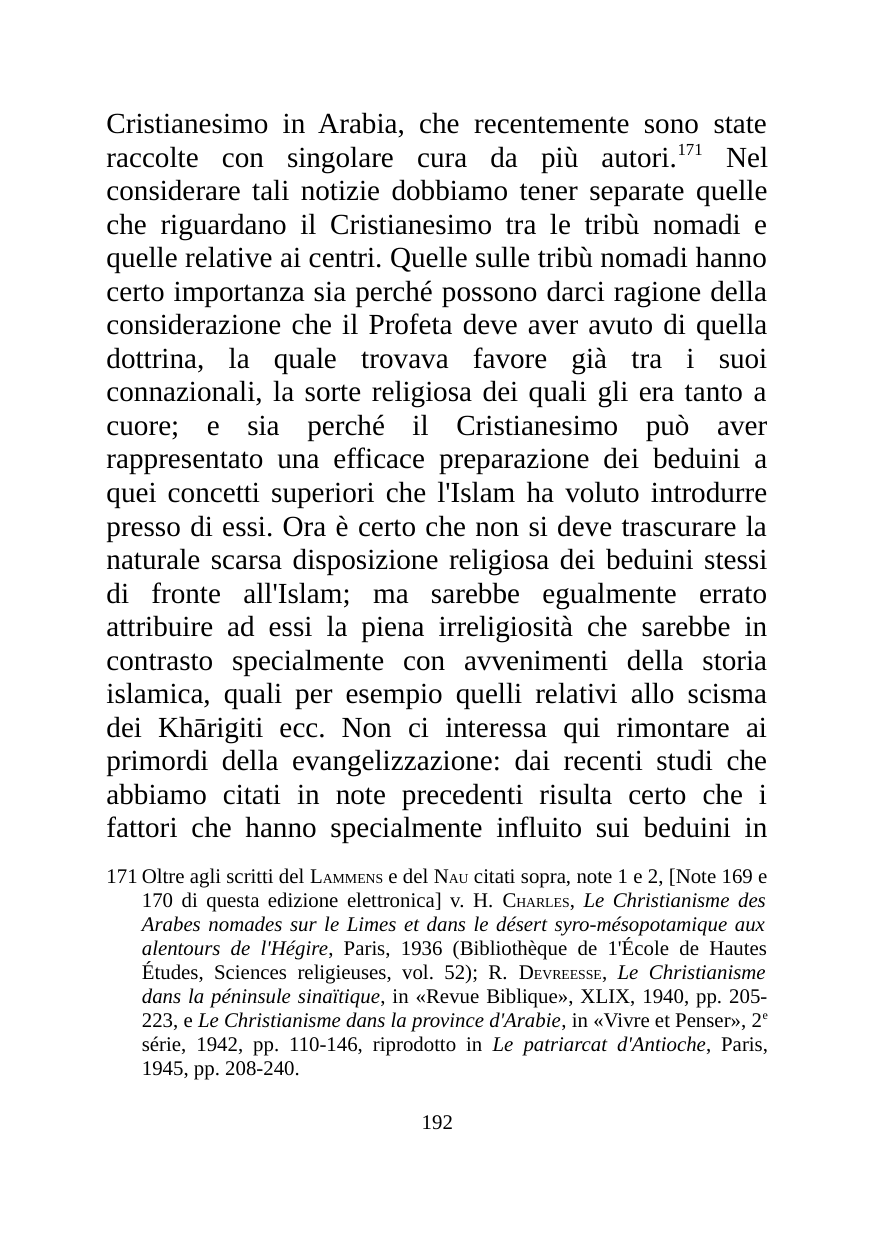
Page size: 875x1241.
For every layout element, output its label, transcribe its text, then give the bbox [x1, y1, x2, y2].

text Cristianesimo in Arabia, che recentemente sono state raccolte con singolare cura da più autori. Nel considerare tali notizie dobbiamo tener separate quelle che riguardano il Cristianesimo tra le tribù nomadi e quelle relative ai centri. Quelle sulle tribù nomadi hanno certo importanza sia perché possono darci ragione della considerazione che il Profeta deve aver avuto di quella dottrina, la quale trovava favore già tra i suoi connazionali, la sorte religiosa dei quali gli era tanto a cuore; e sia perché il Cristianesimo può aver rappresentato una efficace preparazione dei beduini a quei concetti superiori che l'Islam ha voluto introdurre presso di essi. Ora è certo che non si deve trascurare la naturale scarsa disposizione religiosa dei beduini stessi di fronte all'Islam; ma sarebbe egualmente errato attribuire ad essi la piena irreligiosità che sarebbe in contrasto specialmente con avvenimenti della storia islamica, quali per esempio quelli relativi allo scisma dei Khārigiti ecc. Non ci interessa qui rimontare ai primordi della evangelizzazione: dai recenti studi che abbiamo citati in note precedenti risulta certo che i fattori che hanno specialmente influito sui beduini in [106, 106, 768, 844]
text Oltre agli scritti del Lammens e del Nau citati sopra, note 1 e 2, [Note 169 e 170 di questa edizione elettronica] v. H. Charles, Le Christianisme des Arabes nomades sur le Limes et dans le désert syro-mésopotamique aux alentours de l'Hégire, Paris, 1936 (Bibliothèque de 1'École de Hautes Études, Sciences religieuses, vol. 52); R. Devreesse, Le Christianisme dans la péninsule sinaïtique, in «Revue Biblique», XLIX, 1940, pp. 205-223, e Le Christianisme dans la province d'Arabie, in «Vivre et Penser», 2e série, 1942, pp. 110-146, riprodotto in Le patriarcat d'Antioche, Paris, 1945, pp. 208-240. [106, 864, 768, 1080]
